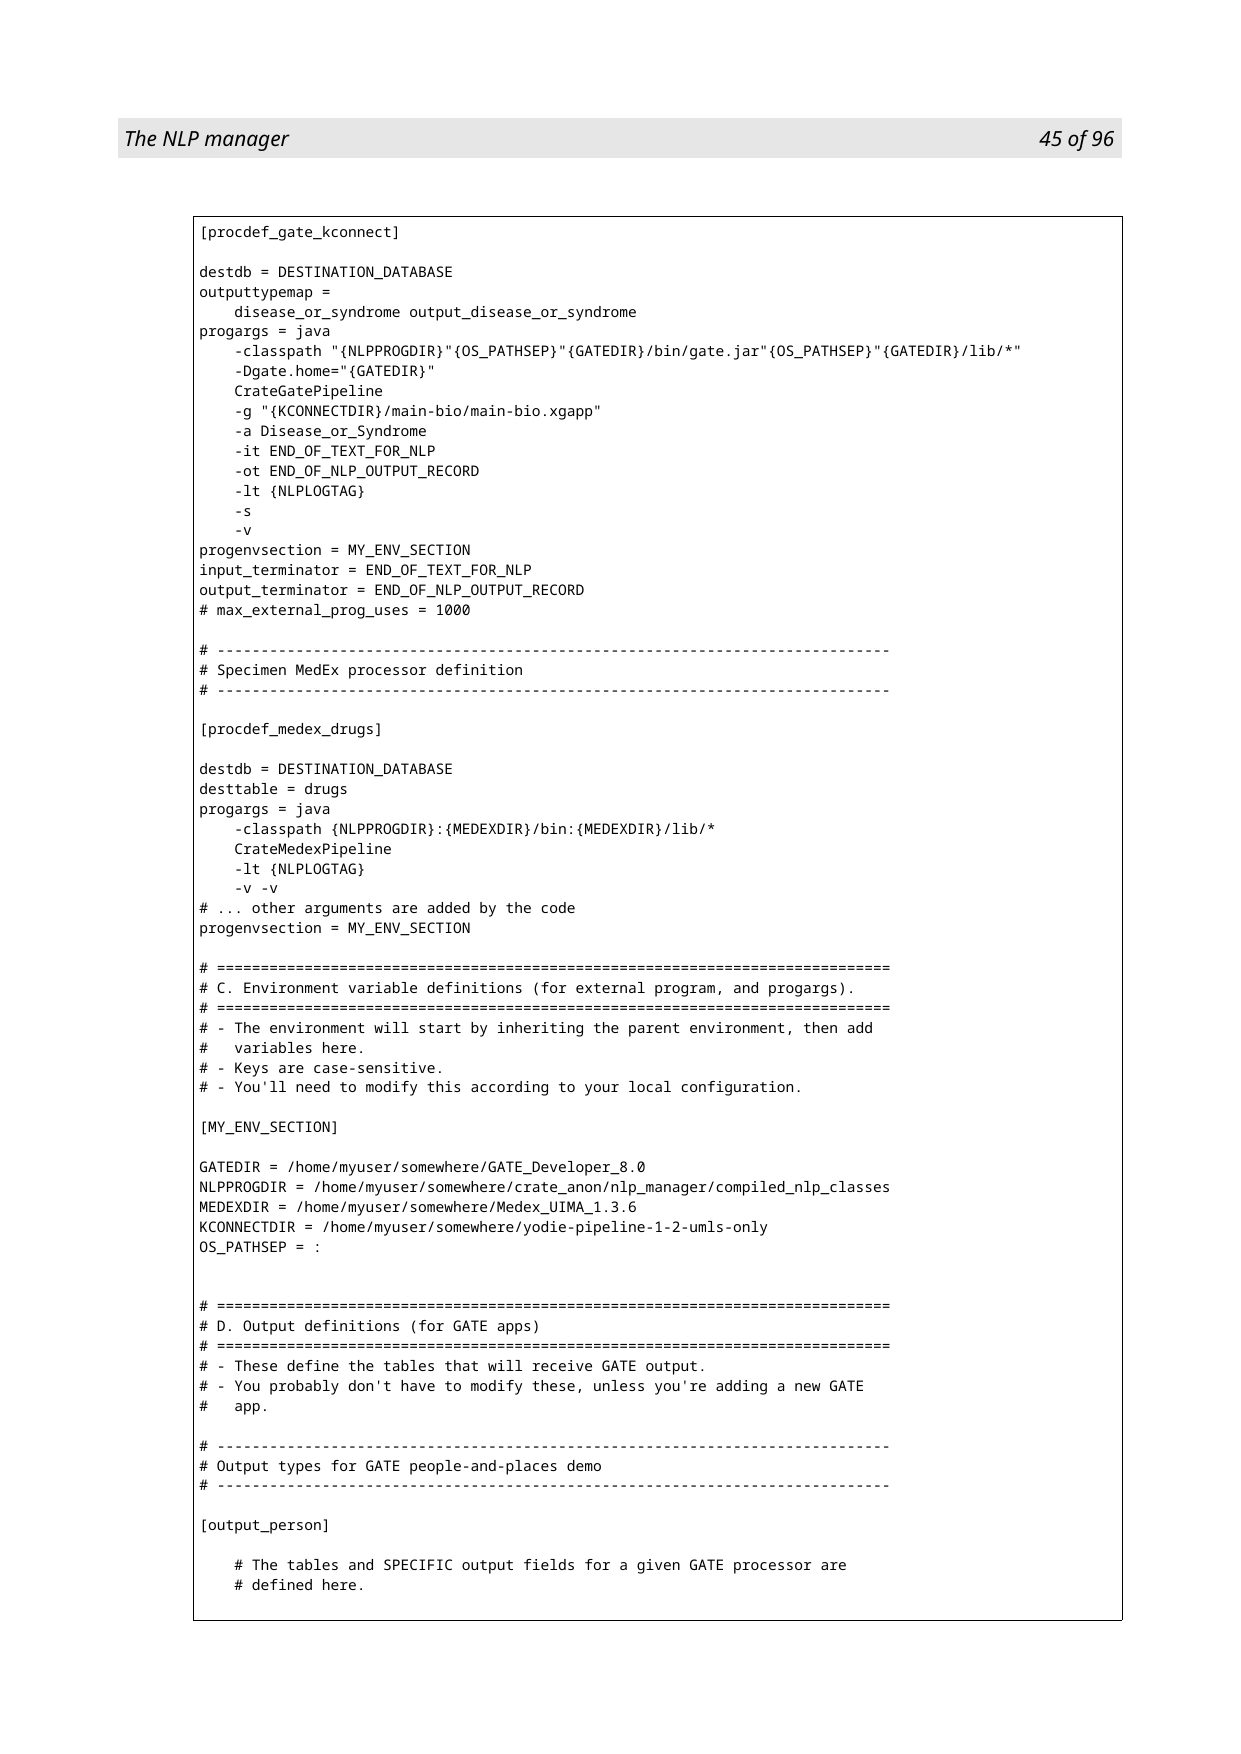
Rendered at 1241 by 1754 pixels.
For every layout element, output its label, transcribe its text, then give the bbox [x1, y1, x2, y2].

table_header ----------------------------------------------------------------------------- [procdef_gate_kconnect] destdb = DESTINATION_DATABASE outputtypemap = disease_or_syndrome output_disease_or_syndrome progargs = java -classpath "{NLPPROGDIR}"{OS_PATHSEP}"{GATEDIR}/bin/gate.jar"{OS_PATHSEP}"{GATEDIR}/lib/*" -Dgate.home="{GATEDIR}" CrateGatePipeline -g "{KCONNECTDIR}/main-bio/main-bio.xgapp" -a Disease_or_Syndrome -it END_OF_TEXT_FOR_NLP -ot END_OF_NLP_OUTPUT_RECORD -lt {NLPLOGTAG} -s -v progenvsection = MY_ENV_SECTION input_terminator = END_OF_TEXT_FOR_NLP output_terminator = END_OF_NLP_OUTPUT_RECORD # max_external_prog_uses = 1000 # ----------------------------------------------------------------------------- # Specimen MedEx processor definition # ----------------------------------------------------------------------------- [procdef_medex_drugs] destdb = DESTINATION_DATABASE desttable = drugs progargs = java -classpath {NLPPROGDIR}:{MEDEXDIR}/bin:{MEDEXDIR}/lib/* CrateMedexPipeline -lt {NLPLOGTAG} -v -v # ... other arguments are added by the code progenvsection = MY_ENV_SECTION # ============================================================================= # C. Environment variable definitions (for external program, and progargs). # ============================================================================= # - The environment will start by inheriting the parent environment, then add # variables here. # - Keys are case-sensitive. # - You'll need to modify this according to your local configuration. [MY_ENV_SECTION] GATEDIR = /home/myuser/somewhere/GATE_Developer_8.0 NLPPROGDIR = /home/myuser/somewhere/crate_anon/nlp_manager/compiled_nlp_classes MEDEXDIR = /home/myuser/somewhere/Medex_UIMA_1.3.6 KCONNECTDIR = /home/myuser/somewhere/yodie-pipeline-1-2-umls-only OS_PATHSEP = : # ============================================================================= # D. Output definitions (for GATE apps) # ============================================================================= # - These define the tables that will receive GATE output. # - You probably don't have to modify these, unless you're adding a new GATE # app. # ----------------------------------------------------------------------------- # Output types for GATE people-and-places demo # ----------------------------------------------------------------------------- [output_person] # The tables and SPECIFIC output fields for a given GATE processor are # defined here. [194, 217, 1122, 1620]
